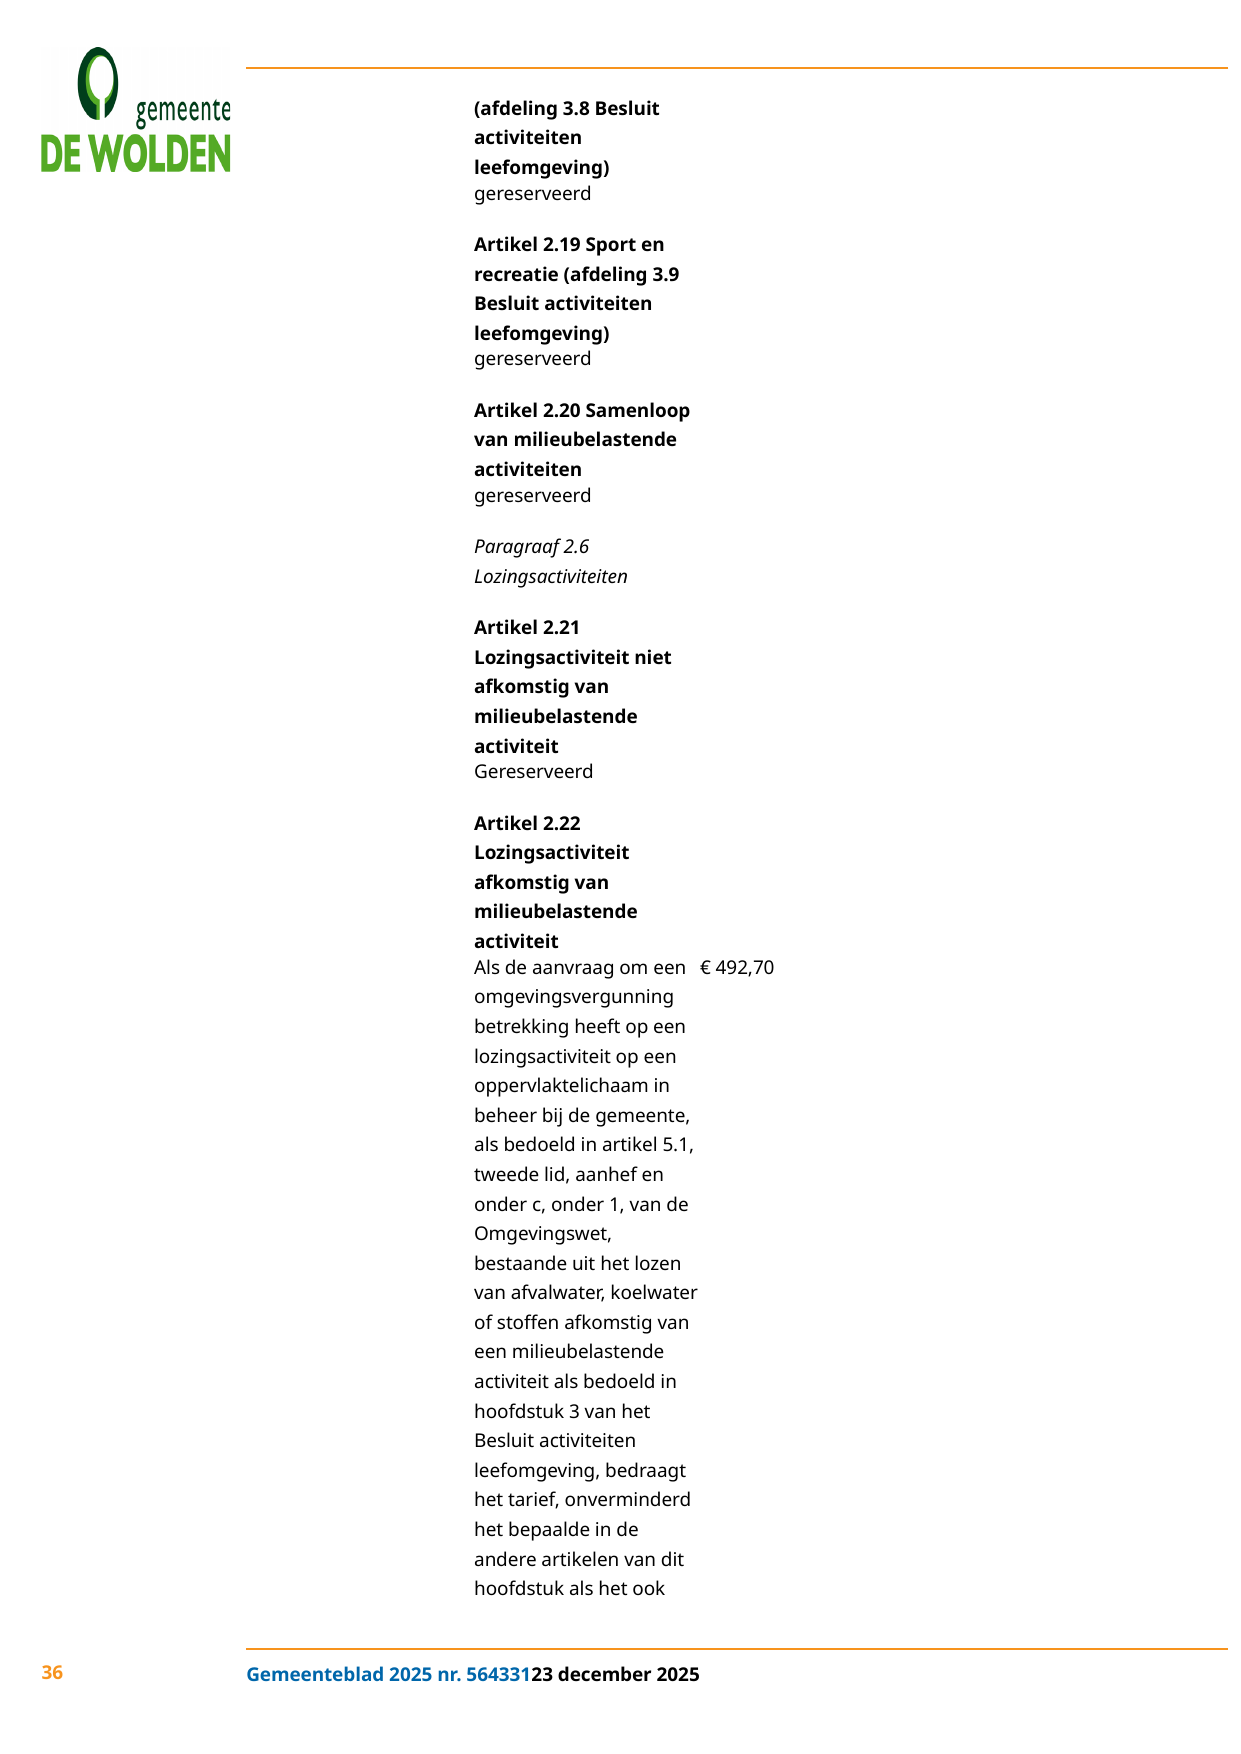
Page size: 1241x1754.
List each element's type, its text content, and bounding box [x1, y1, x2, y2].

table_cell [248, 397, 474, 482]
table_cell [700, 759, 926, 784]
table_cell [700, 615, 926, 758]
table_cell [474, 371, 700, 397]
table_cell gereserveerd [474, 180, 700, 205]
table_cell [926, 954, 1152, 1601]
table_cell [248, 371, 474, 397]
table_cell [248, 231, 474, 346]
table_cell Paragraaf 2.6 Lozingsactiviteiten [474, 534, 700, 589]
table_cell [248, 508, 474, 533]
table_cell [700, 589, 926, 614]
table_cell [700, 231, 926, 346]
table_cell [474, 508, 700, 533]
table_cell Gereserveerd [474, 759, 700, 784]
table_cell [700, 397, 926, 482]
table_cell [926, 371, 1152, 397]
table_cell Artikel 2.19 Sport en recreatie (afdeling 3.9 Besluit activiteiten leefomgeving) [474, 231, 700, 346]
table_cell [700, 534, 926, 589]
table_cell [926, 810, 1152, 954]
table_cell [700, 95, 926, 180]
table_cell Artikel 2.21 Lozingsactiviteit niet afkomstig van milieubelastende activiteit [474, 615, 700, 758]
table_cell [700, 784, 926, 810]
table_cell € 492,70 [700, 954, 926, 1601]
table_cell [926, 231, 1152, 346]
table_cell Als de aanvraag om een omgevingsvergunning betrekking heeft op een lozingsactiviteit op een oppervlaktelichaam in beheer bij de gemeente, als bedoeld in artikel 5.1, tweede lid, aanhef en onder c, onder 1, van de Omgevingswet, bestaande uit het lozen van afvalwater, koelwater of stoffen afkomstig van een milieubelastende activiteit als bedoeld in hoofdstuk 3 van het Besluit activiteiten leefomgeving, bedraagt het tarief, onverminderd het bepaalde in de andere artikelen van dit hoofdstuk als het ook [474, 954, 700, 1601]
table_cell [248, 205, 474, 231]
table_cell [700, 346, 926, 371]
table_cell gereserveerd [474, 482, 700, 508]
table_cell [248, 346, 474, 371]
table_cell Artikel 2.20 Samenloop van milieubelastende activiteiten [474, 397, 700, 482]
table_cell [700, 180, 926, 205]
table_cell [926, 205, 1152, 231]
table_cell [474, 205, 700, 231]
table_cell [248, 180, 474, 205]
table_cell [248, 589, 474, 614]
table_cell [926, 95, 1152, 180]
table_cell [700, 508, 926, 533]
table_cell [926, 589, 1152, 614]
table_cell [474, 784, 700, 810]
picture [41, 47, 231, 172]
table_cell [700, 482, 926, 508]
table_cell [926, 534, 1152, 589]
table_cell [926, 759, 1152, 784]
table_cell [248, 95, 474, 180]
table_cell [926, 346, 1152, 371]
table_cell (afdeling 3.8 Besluit activiteiten leefomgeving) [474, 95, 700, 180]
table_cell [700, 371, 926, 397]
table_cell [248, 954, 474, 1601]
table_cell [926, 180, 1152, 205]
table_cell [926, 482, 1152, 508]
table_cell [248, 482, 474, 508]
table_cell [248, 615, 474, 758]
table_cell gereserveerd [474, 346, 700, 371]
table_cell [926, 615, 1152, 758]
table_cell [474, 589, 700, 614]
table_cell [248, 784, 474, 810]
table_cell [700, 810, 926, 954]
table_cell [926, 397, 1152, 482]
table_cell Artikel 2.22 Lozingsactiviteit afkomstig van milieubelastende activiteit [474, 810, 700, 954]
table_cell [248, 534, 474, 589]
table_cell [926, 784, 1152, 810]
table_cell [248, 759, 474, 784]
table_cell [700, 205, 926, 231]
table_cell [248, 810, 474, 954]
table_cell [926, 508, 1152, 533]
